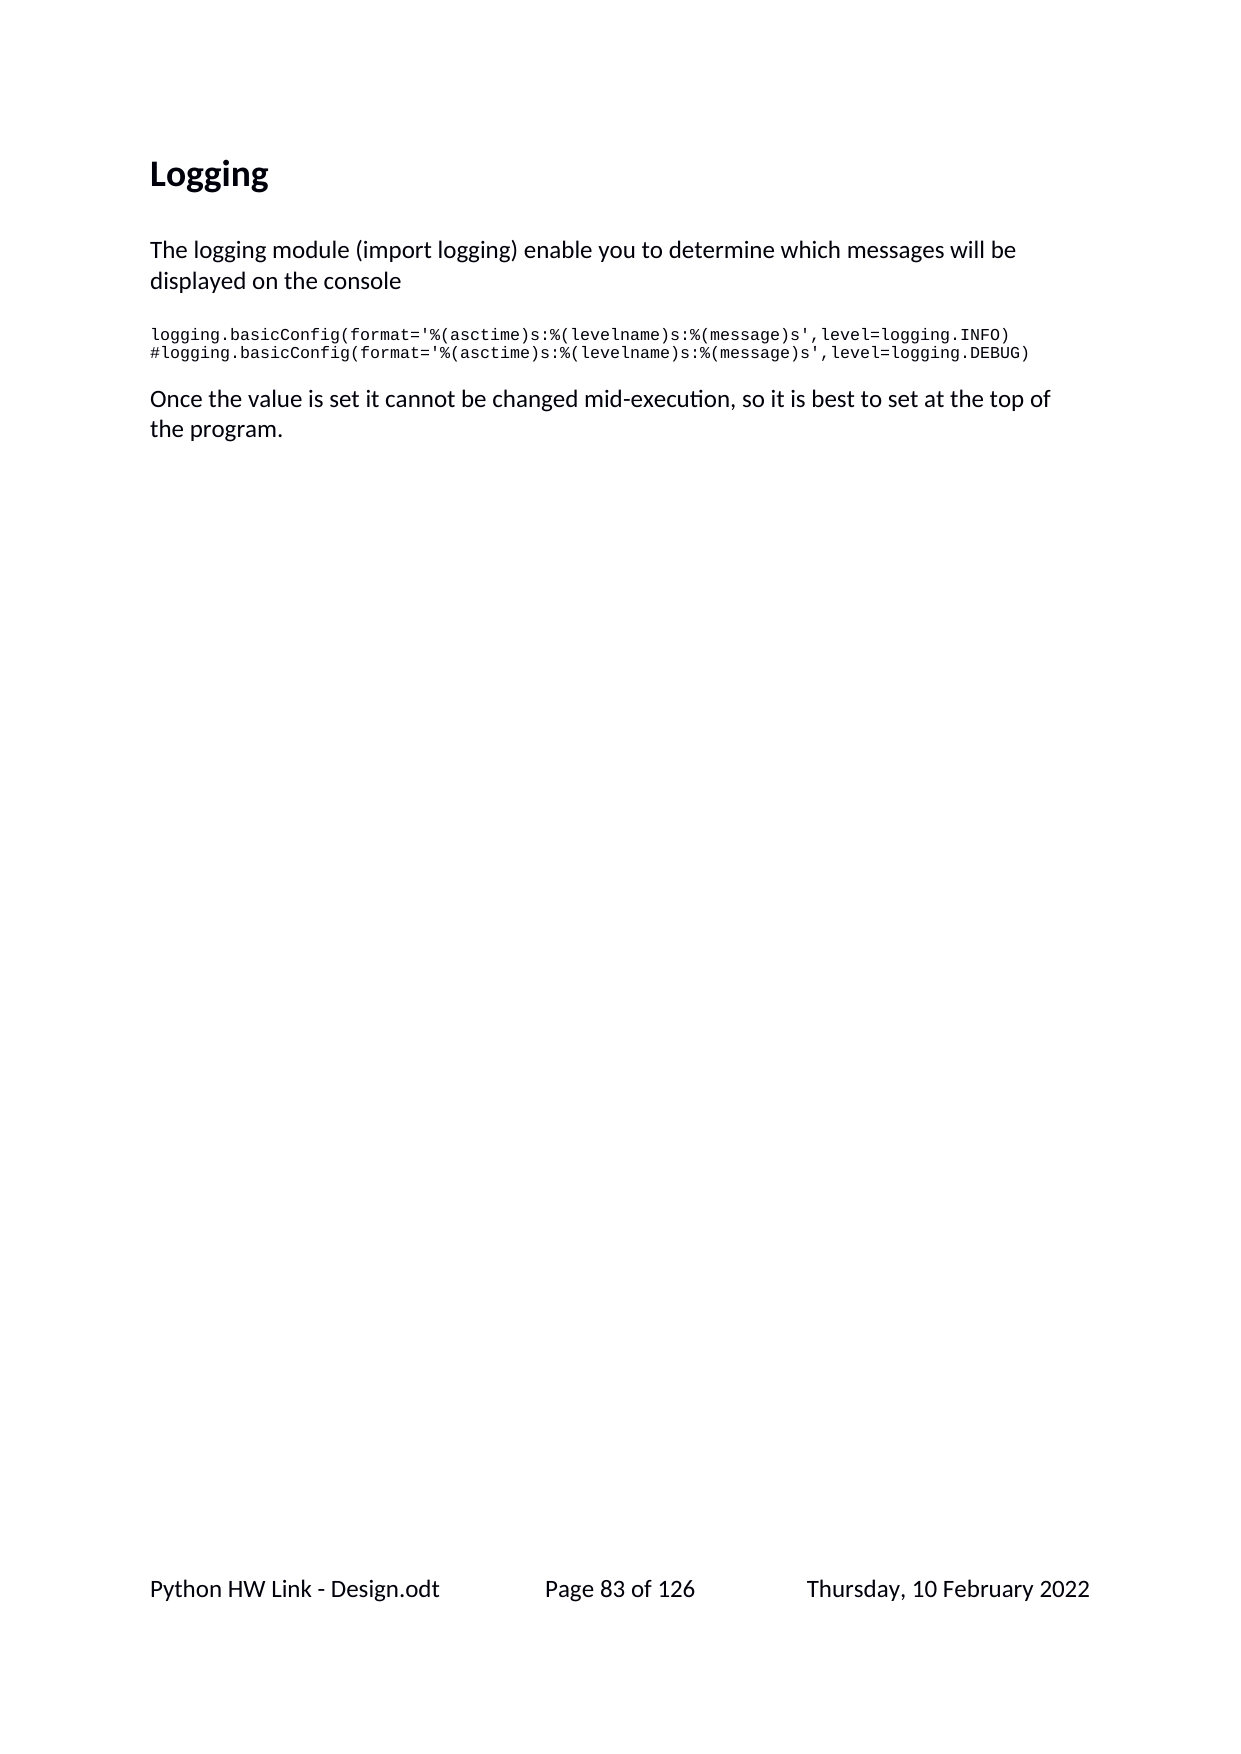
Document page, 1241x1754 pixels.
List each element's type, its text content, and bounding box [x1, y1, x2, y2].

subtitle Logging [150, 150, 1090, 196]
text #logging.basicConfig(format='%(asctime)s:%(levelname)s:%(message)s',level=logging.DEBUG) [150, 345, 1090, 364]
text logging.basicConfig(format='%(asctime)s:%(levelname)s:%(message)s',level=logging.INFO) [150, 326, 1090, 345]
text The logging module (import logging) enable you to determine which messages will be displayed on the console [150, 235, 1090, 296]
text Once the value is set it cannot be changed mid-execution, so it is best to set at the top of the program. [150, 383, 1090, 444]
